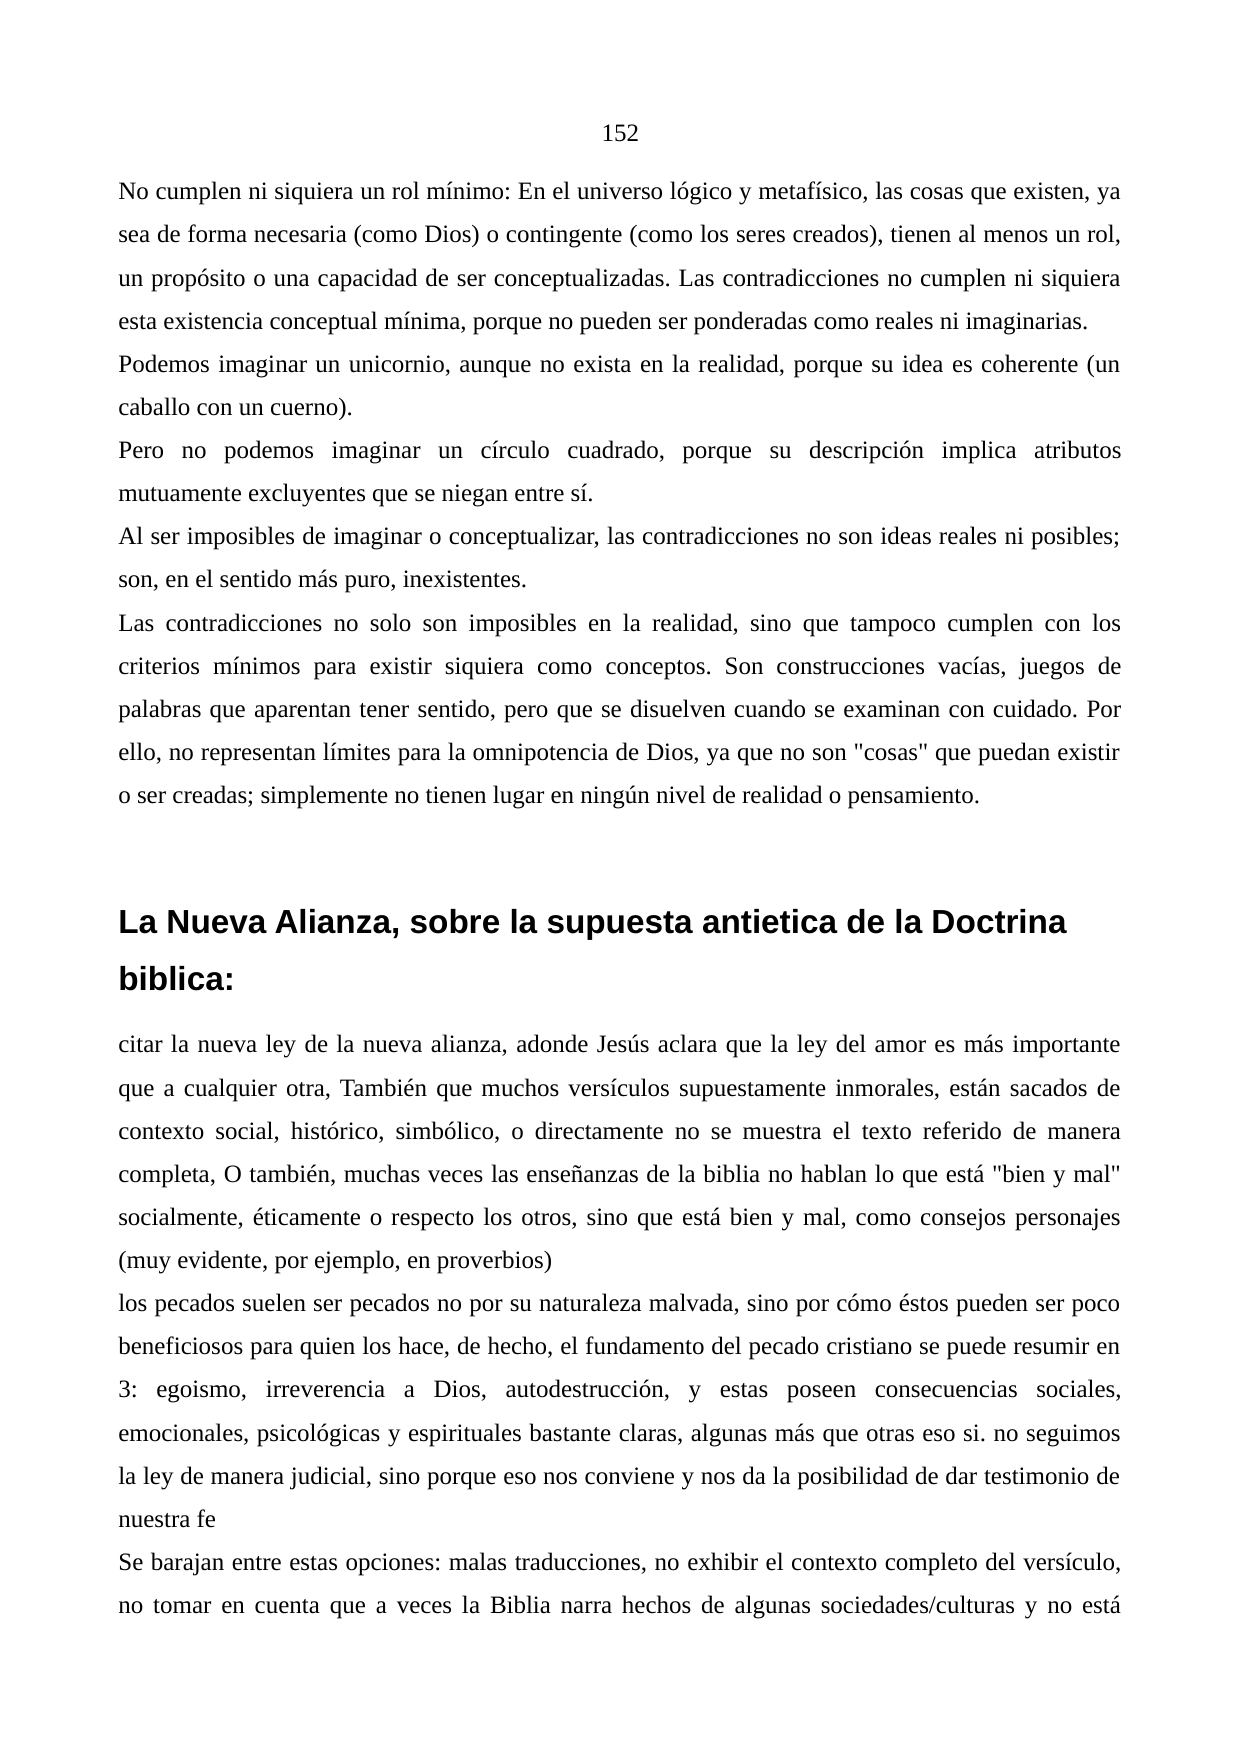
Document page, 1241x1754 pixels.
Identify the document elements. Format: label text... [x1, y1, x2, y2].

text Se barajan entre estas opciones: malas traducciones, no exhibir el contexto completo del versículo, no tomar en cuenta que a veces la Biblia narra hechos de algunas sociedades/culturas y no está [118, 1547, 1122, 1619]
text Al ser imposibles de imaginar o conceptualizar, las contradicciones no son ideas reales ni posibles; son, en el sentido más puro, inexistentes. [118, 521, 1122, 593]
subtitle La Nueva Alianza, sobre la supuesta antietica de la Doctrina biblica: [118, 902, 1122, 998]
text los pecados suelen ser pecados no por su naturaleza malvada, sino por cómo éstos pueden ser poco beneficiosos para quien los hace, de hecho, el fundamento del pecado cristiano se puede resumir en 3: egoismo, irreverencia a Dios, autodestrucción, y estas poseen consecuencias sociales, emocionales, psicológicas y espirituales bastante claras, algunas más que otras eso si. no seguimos la ley de manera judicial, sino porque eso nos conviene y nos da la posibilidad de dar testimonio de nuestra fe [118, 1288, 1122, 1533]
text Podemos imaginar un unicornio, aunque no exista en la realidad, porque su idea es coherente (un caballo con un cuerno). [118, 349, 1122, 421]
text No cumplen ni siquiera un rol mínimo: En el universo lógico y metafísico, las cosas que existen, ya sea de forma necesaria (como Dios) o contingente (como los seres creados), tienen al menos un rol, un propósito o una capacidad de ser conceptualizadas. Las contradicciones no cumplen ni siquiera esta existencia conceptual mínima, porque no pueden ser ponderadas como reales ni imaginarias. [118, 176, 1122, 334]
text citar la nueva ley de la nueva alianza, adonde Jesús aclara que la ley del amor es más importante que a cualquier otra, También que muchos versículos supuestamente inmorales, están sacados de contexto social, histórico, simbólico, o directamente no se muestra el texto referido de manera completa, O también, muchas veces las enseñanzas de la biblia no hablan lo que está "bien y mal" socialmente, éticamente o respecto los otros, sino que está bien y mal, como consejos personajes (muy evidente, por ejemplo, en proverbios) [118, 1029, 1122, 1274]
text Pero no podemos imaginar un círculo cuadrado, porque su descripción implica atributos mutuamente excluyentes que se niegan entre sí. [118, 435, 1122, 507]
text Las contradicciones no solo son imposibles en la realidad, sino que tampoco cumplen con los criterios mínimos para existir siquiera como conceptos. Son construcciones vacías, juegos de palabras que aparentan tener sentido, pero que se disuelven cuando se examinan con cuidado. Por ello, no representan límites para la omnipotencia de Dios, ya que no son "cosas" que puedan existir o ser creadas; simplemente no tienen lugar en ningún nivel de realidad o pensamiento. [118, 608, 1122, 809]
